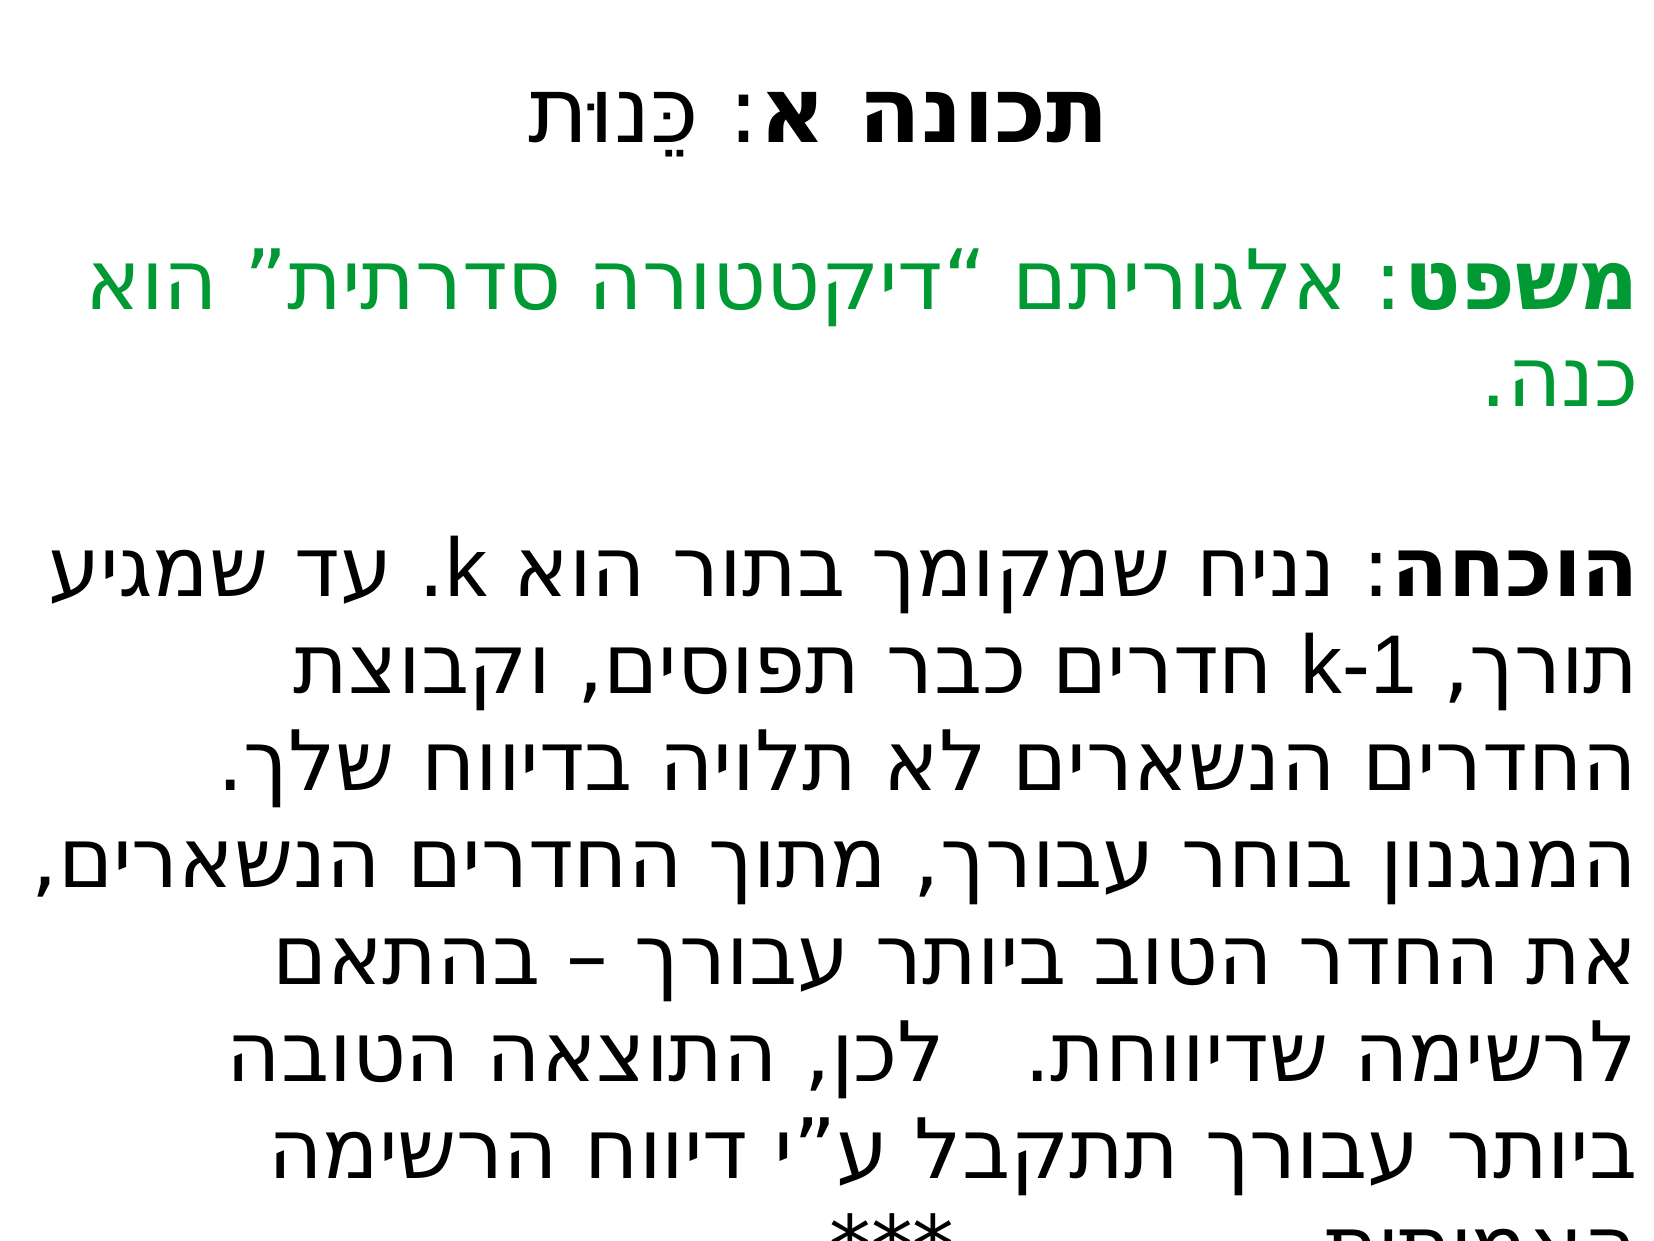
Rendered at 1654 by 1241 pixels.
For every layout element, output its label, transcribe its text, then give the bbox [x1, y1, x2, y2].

title תכונה א: כֵּנוּת [75, 58, 1564, 163]
text_box משפט: אלגוריתם “דיקטטורה סדרתית” הוא כנה. הוכחה: נניח שמקומך בתור הוא k. עד שמגיע תורך, k-1 חדרים כבר תפוסים, וקבוצת החדרים הנשארים לא תלויה בדיווח שלך. המנגנון בוחר עבורך, מתוך החדרים הנשארים, את החדר הטוב ביותר עבורך – בהתאם לרשימה שדיווחת. לכן, התוצאה הטובה ביותר עבורך תתקבל ע”י דיווח הרשימה האמיתית. *** [0, 225, 1654, 1201]
